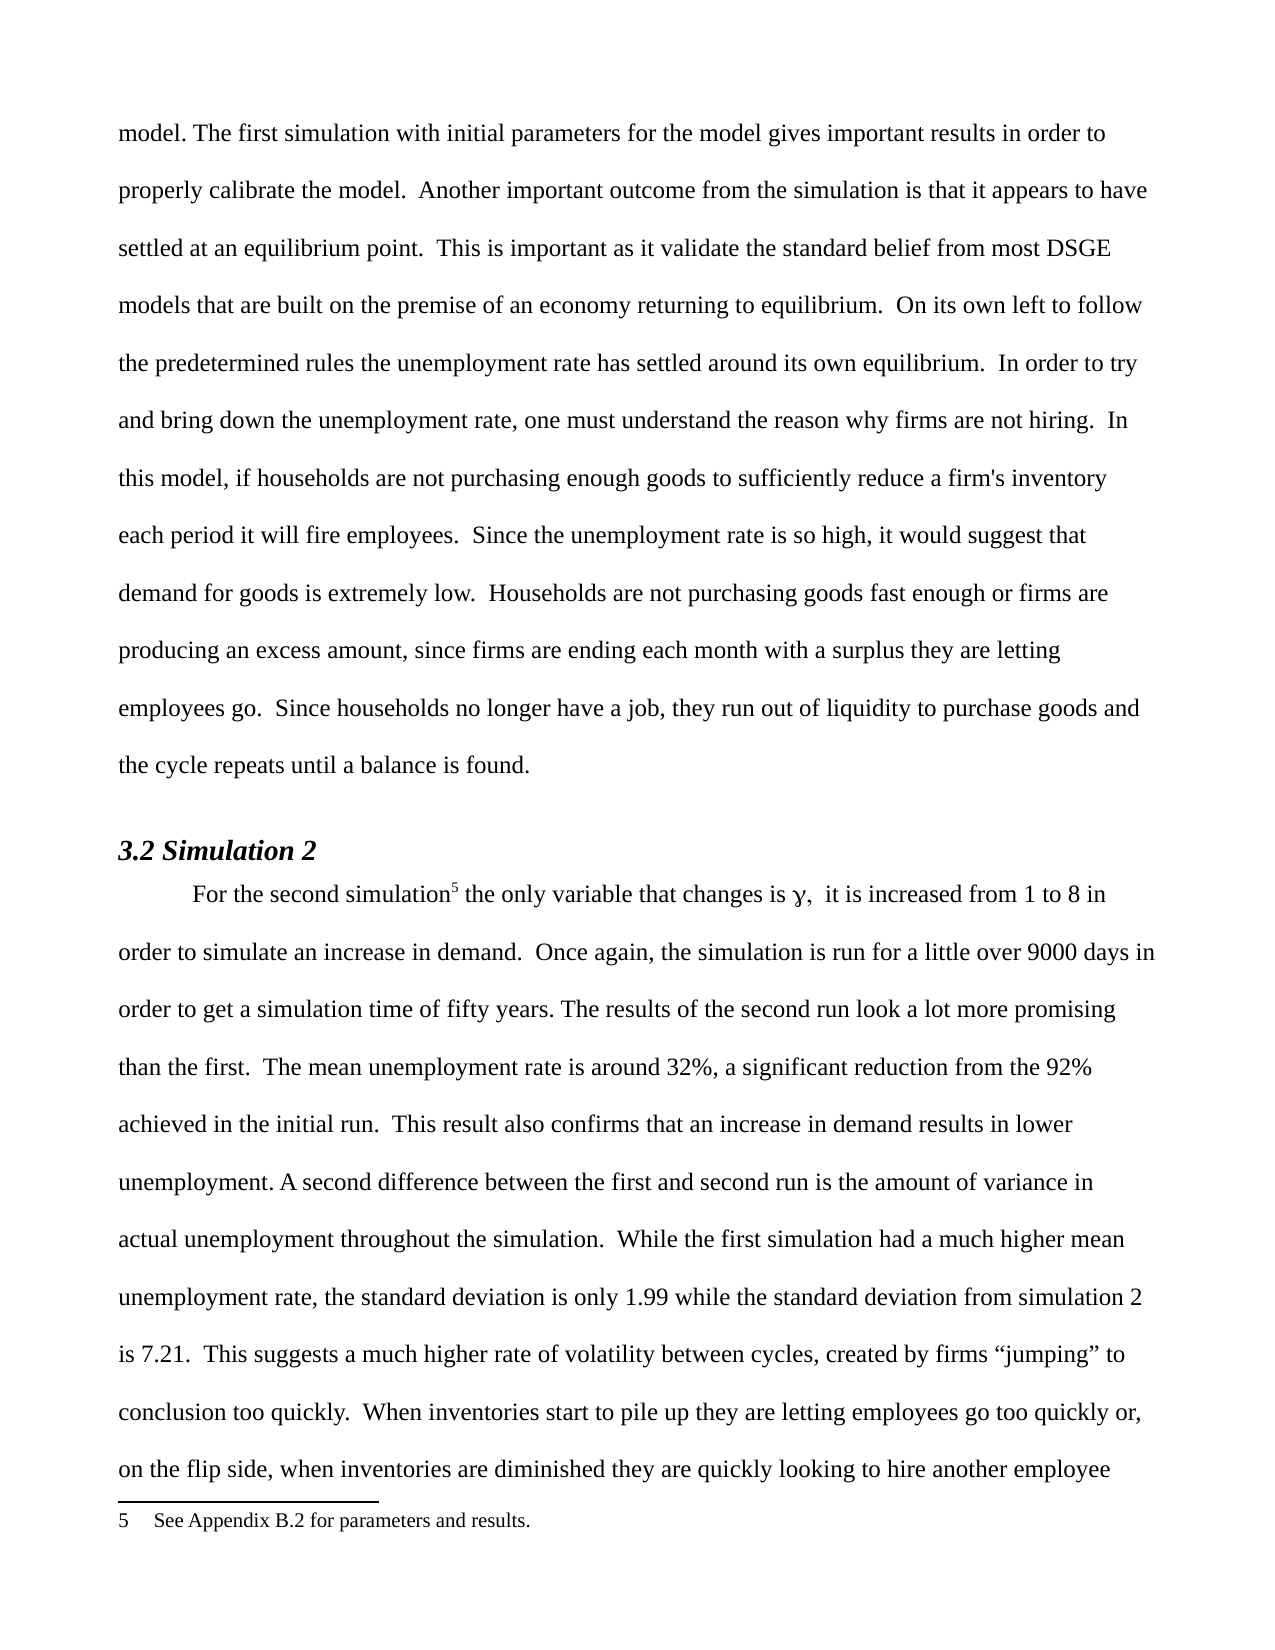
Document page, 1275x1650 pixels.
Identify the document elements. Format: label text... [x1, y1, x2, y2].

text model. The first simulation with initial parameters for the model gives important results in order to properly calibrate the model. Another important outcome from the simulation is that it appears to have settled at an equilibrium point. This is important as it validate the standard belief from most DSGE models that are built on the premise of an economy returning to equilibrium. On its own left to follow the predetermined rules the unemployment rate has settled around its own equilibrium. In order to try and bring down the unemployment rate, one must understand the reason why firms are not hiring. In this model, if households are not purchasing enough goods to sufficiently reduce a firm's inventory each period it will fire employees. Since the unemployment rate is so high, it would suggest that demand for goods is extremely low. Households are not purchasing goods fast enough or firms are producing an excess amount, since firms are ending each month with a surplus they are letting employees go. Since households no longer have a job, they run out of liquidity to purchase goods and the cycle repeats until a balance is found. [118, 118, 1157, 779]
subtitle 3.2 Simulation 2 [118, 833, 1157, 867]
text See Appendix B.2 for parameters and results. [118, 1508, 1157, 1532]
text For the second simulation the only variable that changes is g, it is increased from 1 to 8 in order to simulate an increase in demand. Once again, the simulation is run for a little over 9000 days in order to get a simulation time of fifty years. The results of the second run look a lot more promising than the first. The mean unemployment rate is around 32%, a significant reduction from the 92% achieved in the initial run. This result also confirms that an increase in demand results in lower unemployment. A second difference between the first and second run is the amount of variance in actual unemployment throughout the simulation. While the first simulation had a much higher mean unemployment rate, the standard deviation is only 1.99 while the standard deviation from simulation 2 is 7.21. This suggests a much higher rate of volatility between cycles, created by firms “jumping” to conclusion too quickly. When inventories start to pile up they are letting employees go too quickly or, on the flip side, when inventories are diminished they are quickly looking to hire another employee [118, 879, 1157, 1483]
